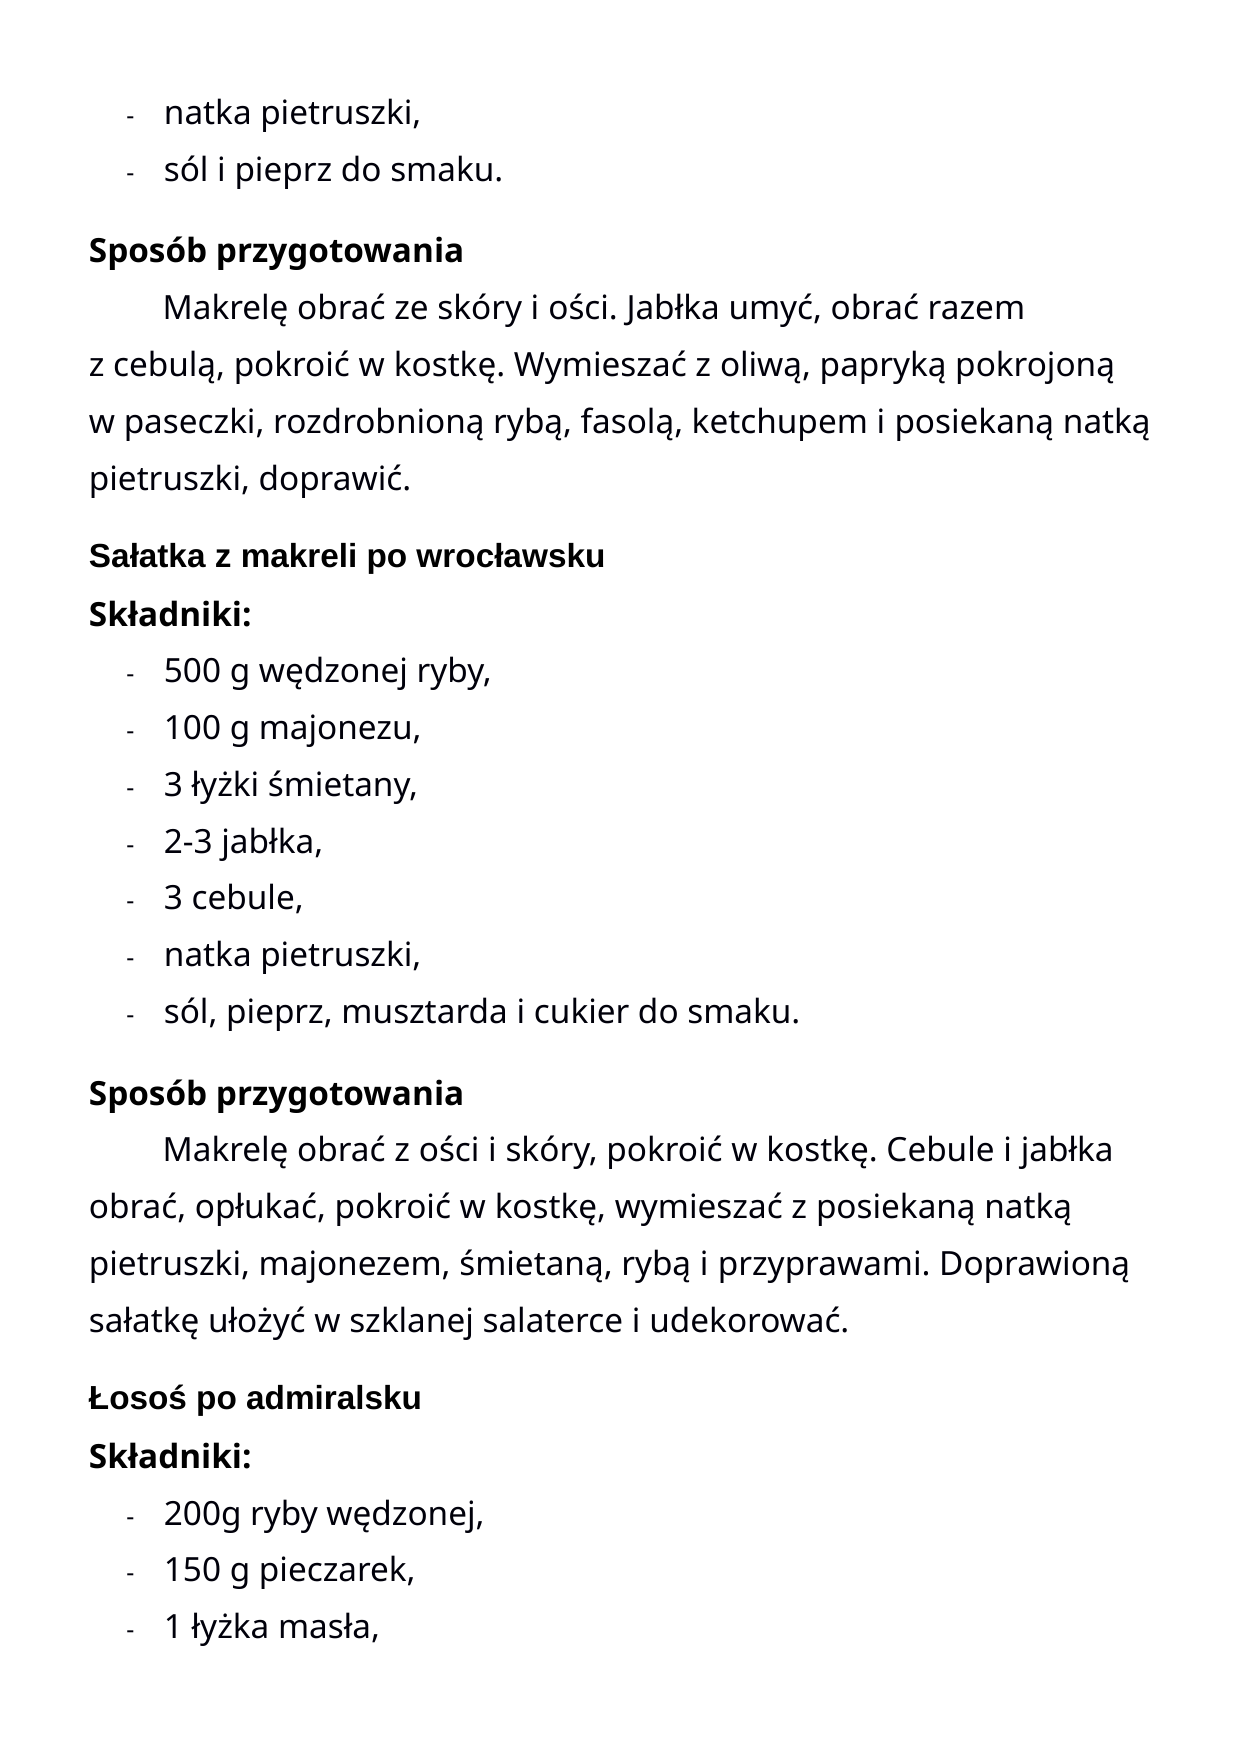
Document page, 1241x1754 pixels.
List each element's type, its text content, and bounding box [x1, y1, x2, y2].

list 3 łyżki śmietany, [126, 761, 1152, 806]
list 150 g pieczarek, [126, 1546, 1152, 1592]
text Składniki: [89, 590, 1152, 636]
list natka pietruszki, [126, 931, 1152, 976]
text Składniki: [89, 1433, 1152, 1478]
list 200g ryby wędzonej, [126, 1489, 1152, 1535]
text Makrelę obrać ze skóry i ości. Jabłka umyć, obrać razem z cebulą, pokroić w kostkę. Wymieszać z oliwą, papryką pokrojoną w paseczki, rozdrobnioną rybą, fasolą, ketchupem i posiekaną natką pietruszki, doprawić. [89, 284, 1152, 500]
list 1 łyżka masła, [126, 1603, 1152, 1648]
list natka pietruszki, [126, 89, 1152, 134]
subtitle Sałatka z makreli po wrocławsku [89, 536, 1152, 574]
text Sposób przygotowania [89, 227, 1152, 273]
list 2-3 jabłka, [126, 817, 1152, 863]
list 3 cebule, [126, 874, 1152, 919]
list 500 g wędzonej ryby, [126, 647, 1152, 692]
subtitle Łosoś po admiralsku [89, 1378, 1152, 1417]
list sól i pieprz do smaku. [126, 145, 1152, 191]
text Makrelę obrać z ości i skóry, pokroić w kostkę. Cebule i jabłka obrać, opłukać, pokroić w kostkę, wymieszać z posiekaną natką pietruszki, majonezem, śmietaną, rybą i przyprawami. Doprawioną sałatkę ułożyć w szklanej salaterce i udekorować. [89, 1126, 1152, 1342]
list sól, pieprz, musztarda i cukier do smaku. [126, 988, 1152, 1033]
text Sposób przygotowania [89, 1069, 1152, 1115]
list 100 g majonezu, [126, 704, 1152, 749]
